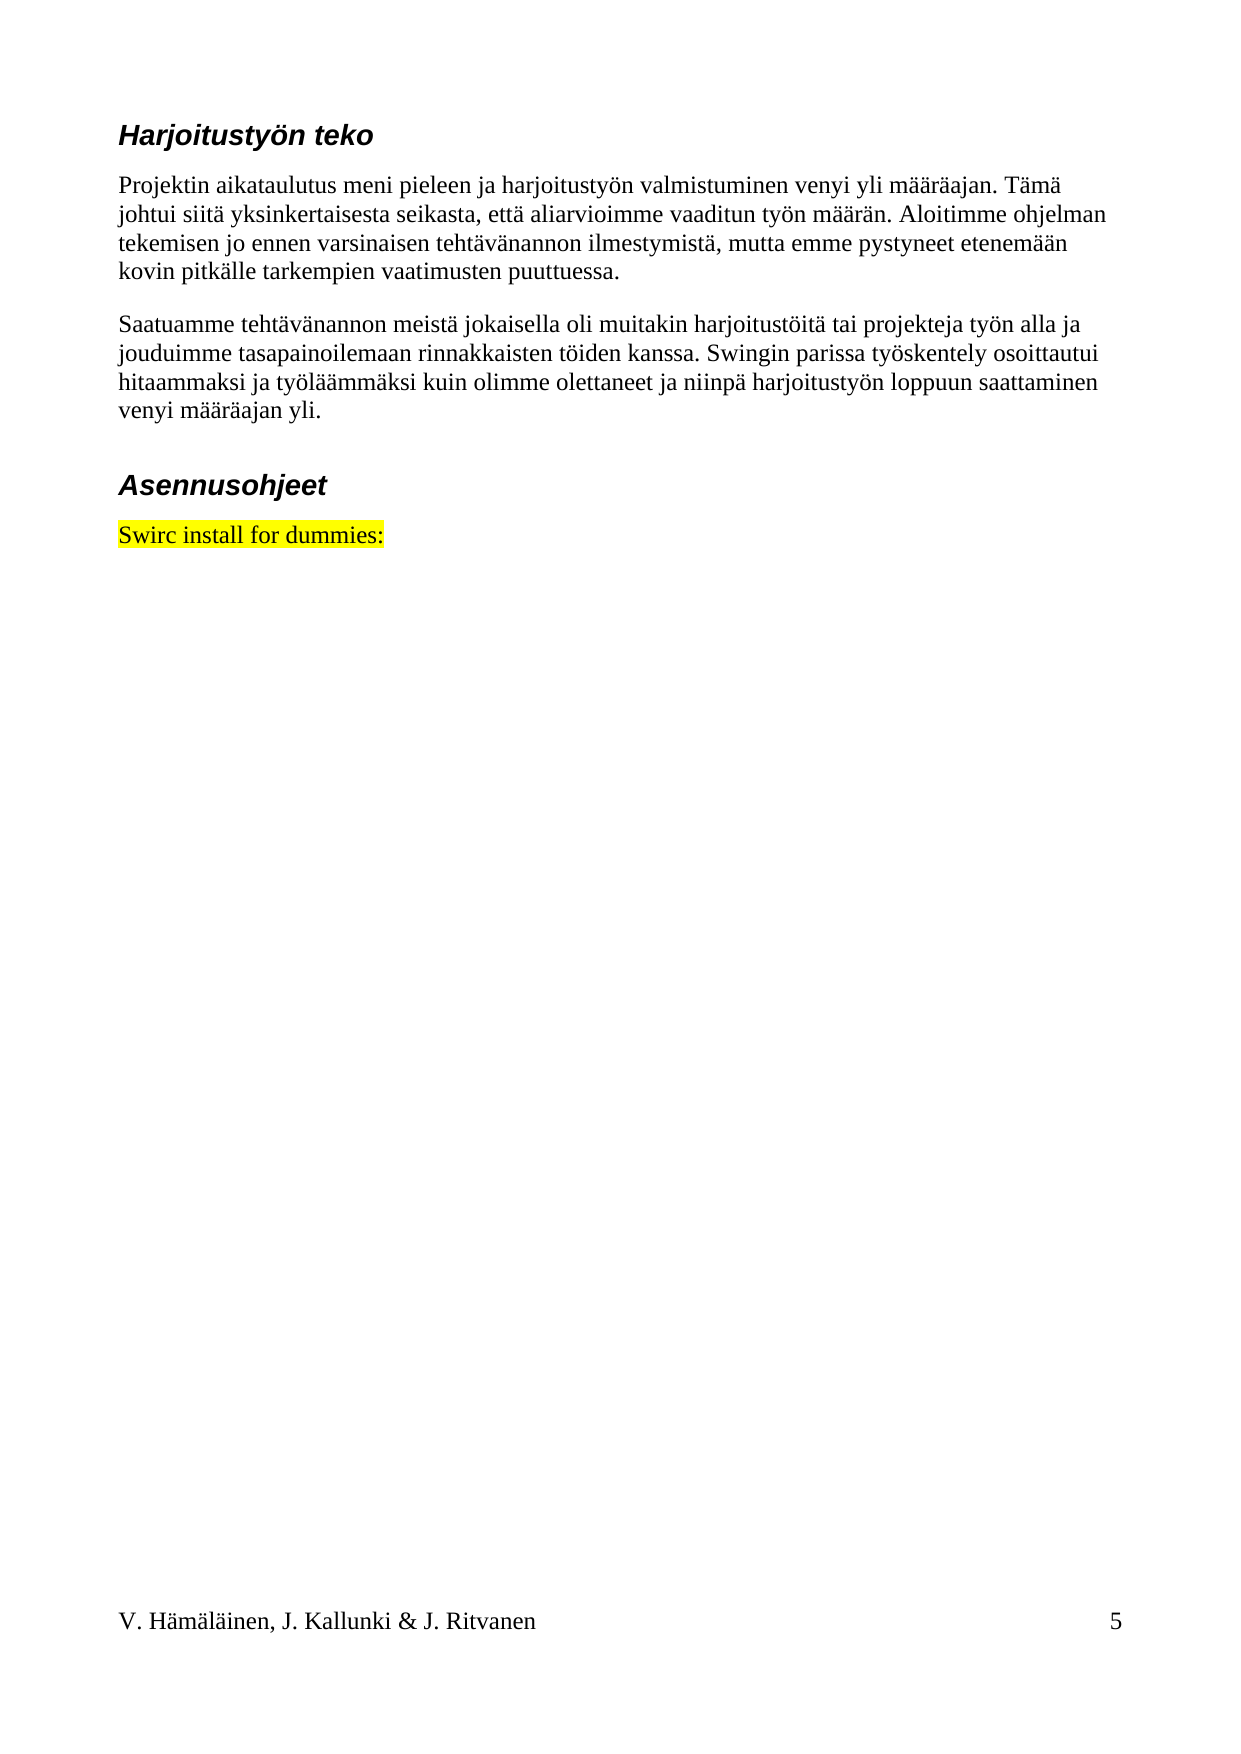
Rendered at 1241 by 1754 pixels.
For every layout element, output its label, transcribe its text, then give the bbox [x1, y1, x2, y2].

text Projektin aikataulutus meni pieleen ja harjoitustyön valmistuminen venyi yli määräajan. Tämä johtui siitä yksinkertaisesta seikasta, että aliarvioimme vaaditun työn määrän. Aloitimme ohjelman tekemisen jo ennen varsinaisen tehtävänannon ilmestymistä, mutta emme pystyneet etenemään kovin pitkälle tarkempien vaatimusten puuttuessa. [118, 170, 1122, 285]
text Swirc install for dummies: [118, 520, 1122, 548]
subtitle Asennusohjeet [118, 468, 1122, 501]
subtitle Harjoitustyön teko [118, 118, 1122, 152]
text Saatuamme tehtävänannon meistä jokaisella oli muitakin harjoitustöitä tai projekteja työn alla ja jouduimme tasapainoilemaan rinnakkaisten töiden kanssa. Swingin parissa työskentely osoittautui hitaammaksi ja työläämmäksi kuin olimme olettaneet ja niinpä harjoitustyön loppuun saattaminen venyi määräajan yli. [118, 309, 1122, 424]
